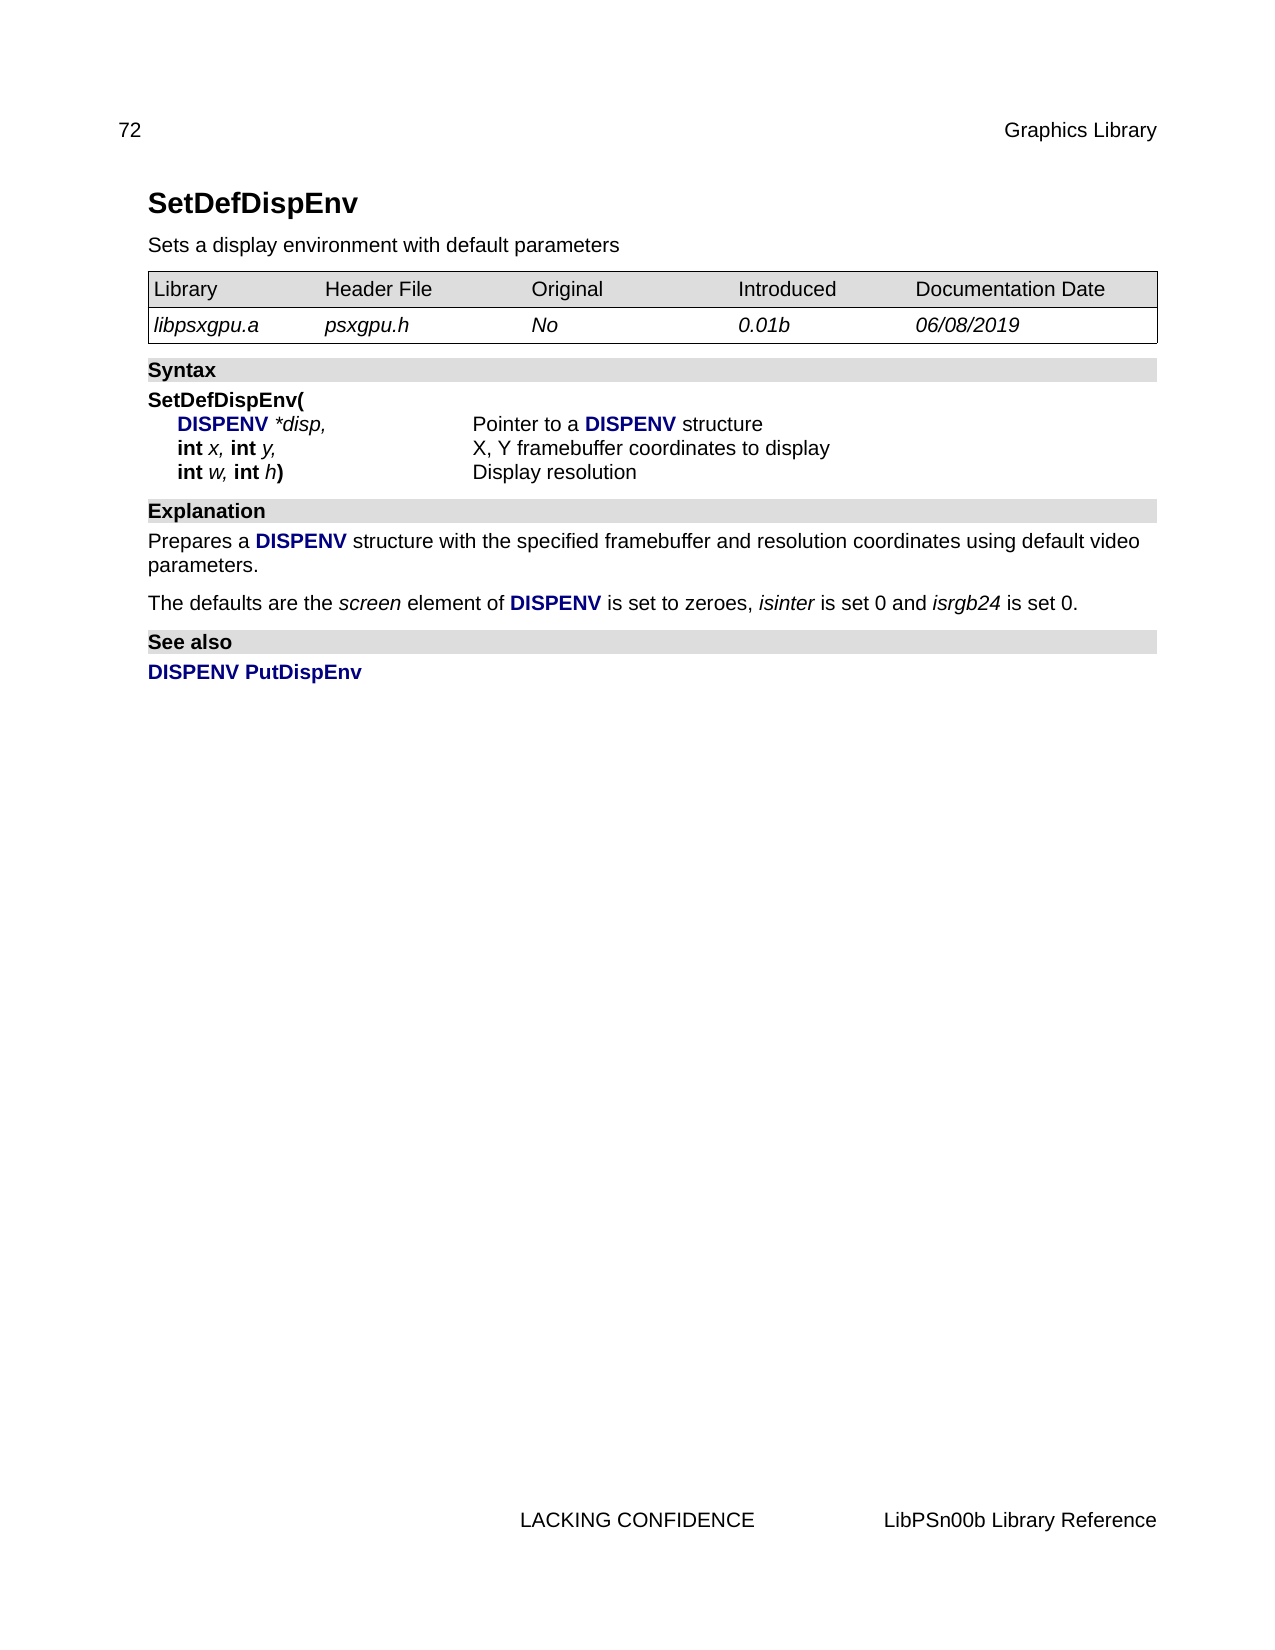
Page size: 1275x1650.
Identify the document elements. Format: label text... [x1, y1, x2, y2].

text The defaults are the screen element of DISPENV is set to zeroes, isinter is set 0 and isrgb24 is set 0. [148, 591, 1157, 615]
text DISPENV *disp, Pointer to a DISPENV structure [148, 412, 1157, 436]
text int x, int y, X, Y framebuffer coordinates to display [148, 436, 1157, 460]
text Library Header File Original Introduced Documentation Date [149, 272, 1157, 307]
subtitle Explanation [148, 499, 1157, 523]
subtitle Syntax [148, 358, 1157, 382]
text SetDefDispEnv( [148, 388, 1157, 412]
text Prepares a DISPENV structure with the specified framebuffer and resolution coordinates using default video parameters. [148, 528, 1157, 576]
text DISPENV PutDispEnv [148, 660, 1157, 684]
subtitle SetDefDispEnv [148, 186, 1157, 220]
subtitle See also [148, 630, 1157, 654]
text libpsxgpu.a psxgpu.h No 0.01b 06/08/2019 [149, 308, 1157, 343]
text Sets a display environment with default parameters [148, 232, 1157, 256]
text int w, int h) Display resolution [148, 460, 1157, 484]
